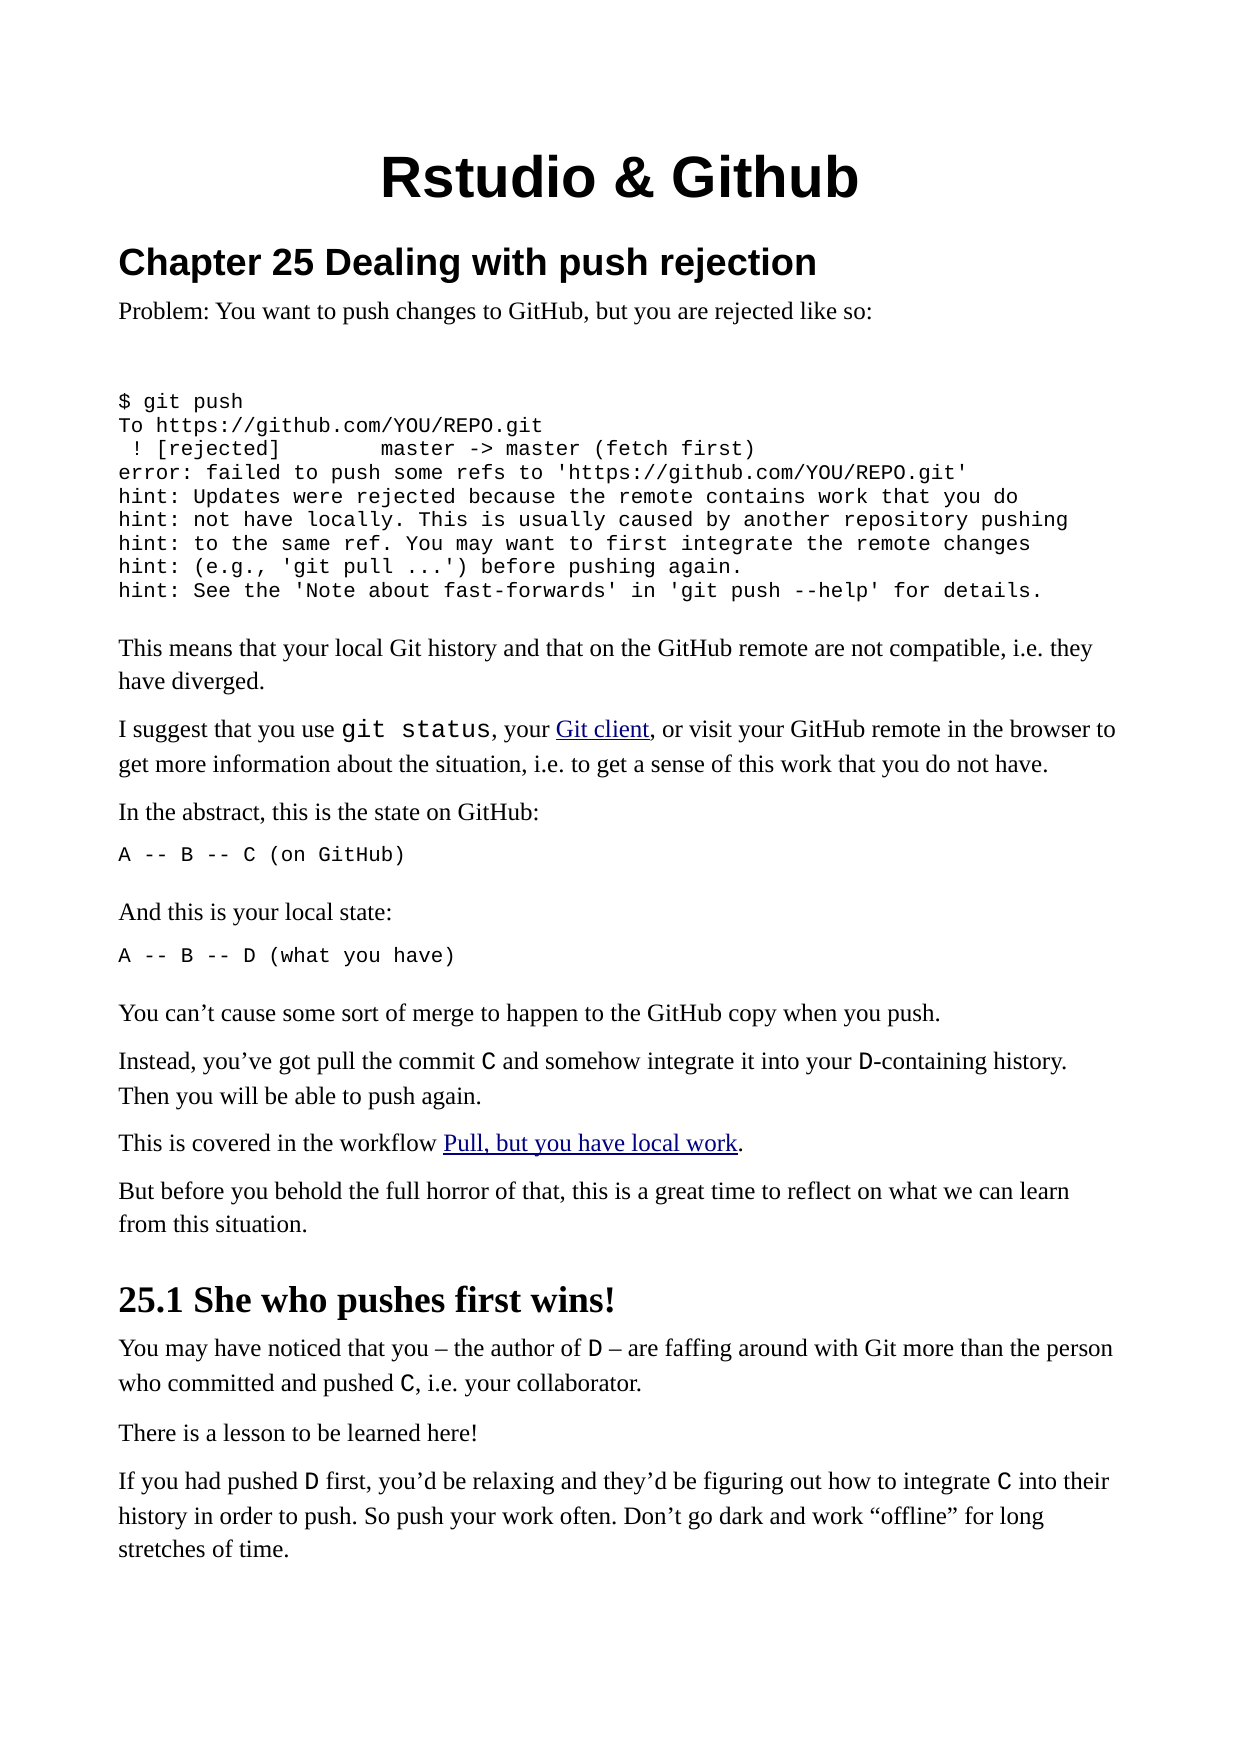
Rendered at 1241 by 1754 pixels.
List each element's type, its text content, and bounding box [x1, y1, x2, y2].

text Instead, you’ve got pull the commit C and somehow integrate it into your D-containing history. Then you will be able to push again. [118, 1046, 1122, 1109]
subtitle Chapter 25 Dealing with push rejection [118, 240, 1122, 283]
text I suggest that you use git status, your Git client, or visit your GitHub remote in the browser to get more information about the situation, i.e. to get a sense of this work that you do not have. [118, 714, 1122, 778]
text If you had pushed D first, you’d be relaxing and they’d be figuring out how to integrate C into their history in order to push. So push your work often. Don’t go dark and work “offline” for long stretches of time. [118, 1466, 1122, 1563]
text A -- B -- D (what you have) [118, 945, 1122, 969]
text hint: not have locally. This is usually caused by another repository pushing [118, 509, 1122, 533]
text hint: to the same ref. You may want to first integrate the remote changes [118, 533, 1122, 557]
text $ git push [118, 391, 1122, 415]
text hint: See the 'Note about fast-forwards' in 'git push --help' for details. [118, 580, 1122, 604]
text This means that your local Git history and that on the GitHub remote are not compatible, i.e. they have diverged. [118, 633, 1122, 695]
text ! [rejected] master -> master (fetch first) [118, 438, 1122, 462]
text error: failed to push some refs to 'https://github.com/YOU/REPO.git' [118, 462, 1122, 486]
subtitle 25.1 She who pushes first wins! [118, 1277, 1122, 1321]
text Problem: You want to push changes to GitHub, but you are rejected like so: [118, 296, 1122, 324]
text You can’t cause some sort of merge to happen to the GitHub copy when you push. [118, 998, 1122, 1027]
text In the abstract, this is the state on GitHub: [118, 797, 1122, 825]
text This is covered in the workflow Pull, but you have local work. [118, 1128, 1122, 1157]
text To https://github.com/YOU/REPO.git [118, 415, 1122, 438]
text You may have noticed that you – the author of D – are faffing around with Git more than the person who committed and pushed C, i.e. your collaborator. [118, 1333, 1122, 1399]
text hint: Updates were rejected because the remote contains work that you do [118, 486, 1122, 509]
text But before you behold the full horror of that, this is a great time to reflect on what we can learn from this situation. [118, 1176, 1122, 1238]
text A -- B -- C (on GitHub) [118, 844, 1122, 868]
text hint: (e.g., 'git pull ...') before pushing again. [118, 557, 1122, 580]
text There is a lesson to be learned here! [118, 1418, 1122, 1447]
text And this is your local state: [118, 897, 1122, 926]
